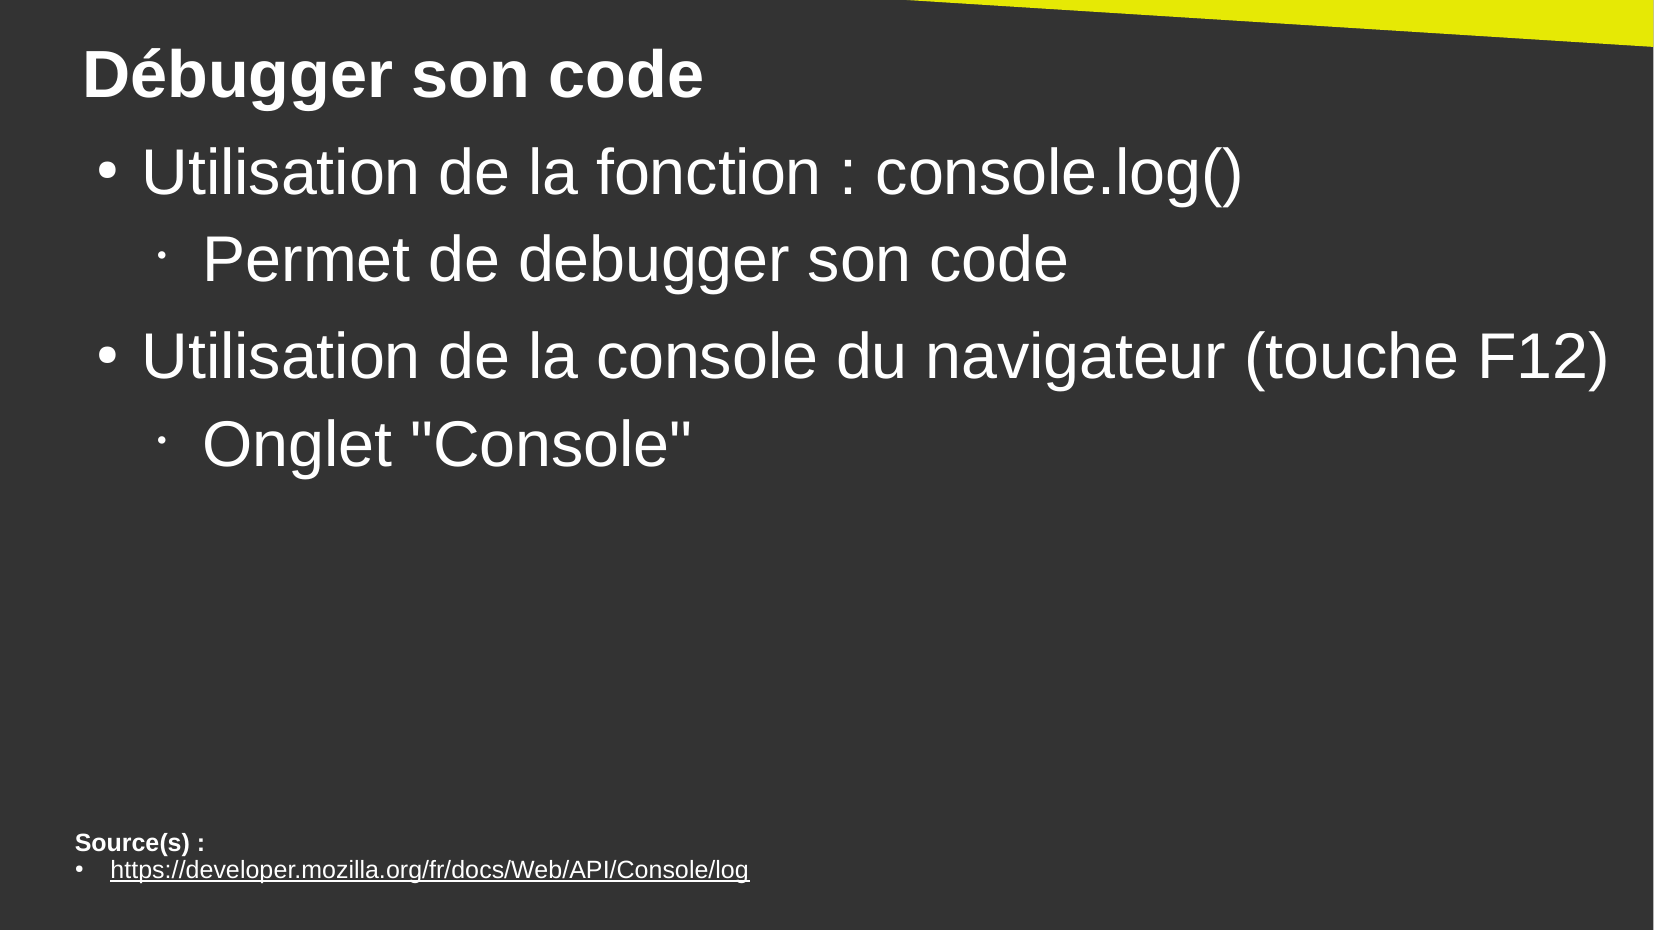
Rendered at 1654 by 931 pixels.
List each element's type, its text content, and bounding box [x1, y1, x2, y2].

title Débugger son code [82, 37, 1571, 114]
list Utilisation de la fonction : console.log() Permet de debugger son code Utilisation de la console du navigateur (touche F12) Onglet "Console" [80, 135, 1620, 544]
text_box [906, 0, 1654, 47]
text_box Source(s) : https://developer.mozilla.org/fr/docs/Web/API/Console/log [60, 820, 1583, 892]
